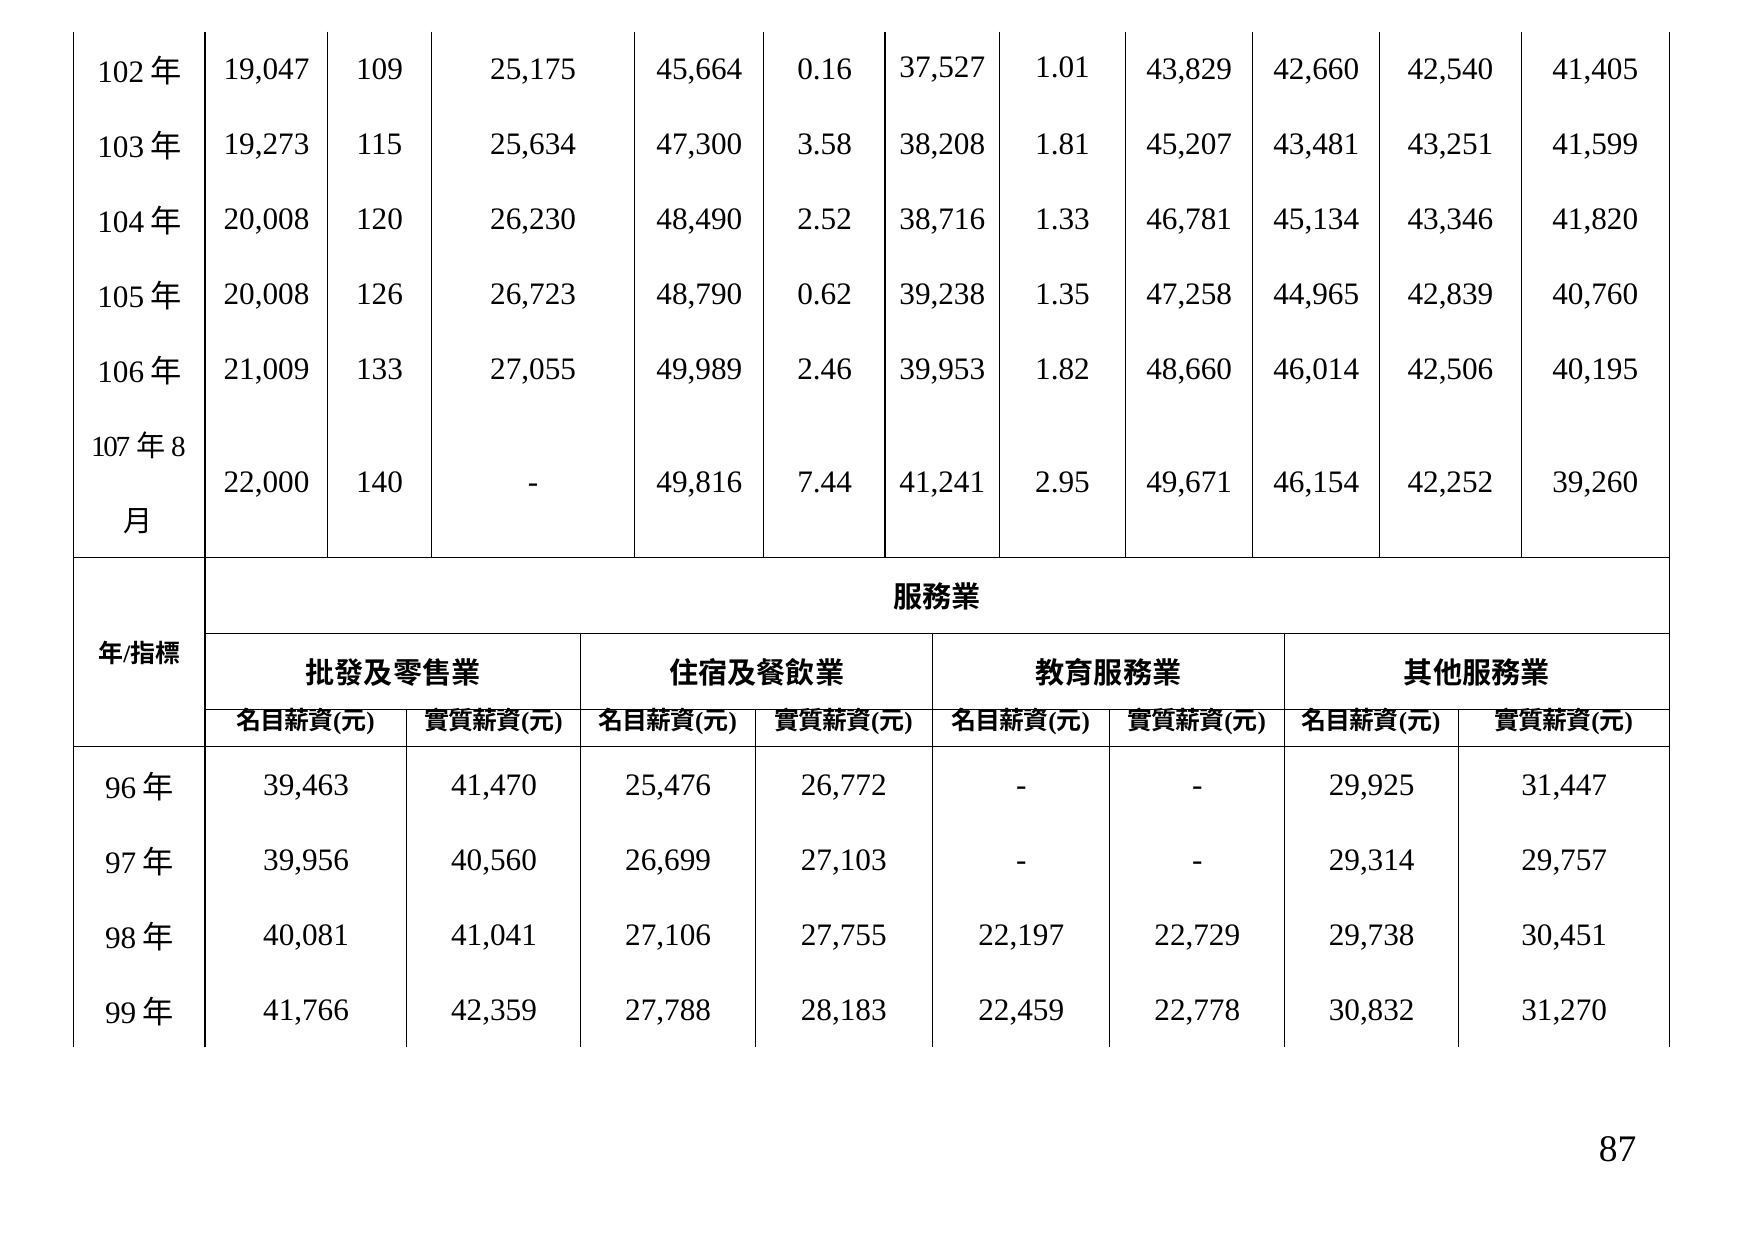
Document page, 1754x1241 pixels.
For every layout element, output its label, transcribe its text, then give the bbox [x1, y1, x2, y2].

table_cell 133 [328, 332, 431, 407]
table_cell 名目薪資(元) [581, 710, 755, 746]
table_cell 99年 [74, 972, 204, 1047]
table_cell 41,470 [407, 747, 580, 822]
table_cell 27,106 [581, 897, 755, 972]
table_cell 49,671 [1126, 407, 1252, 557]
table_cell 40,195 [1522, 332, 1669, 407]
table_cell 41,820 [1522, 182, 1669, 257]
table_cell 43,251 [1380, 107, 1521, 182]
table_cell 2.52 [764, 182, 884, 257]
table_cell 39,238 [886, 257, 999, 332]
table_cell 39,463 [206, 747, 406, 822]
table_cell 48,660 [1126, 332, 1252, 407]
table_cell 22,197 [933, 897, 1109, 972]
table_cell 47,300 [635, 107, 763, 182]
table_cell 48,790 [635, 257, 763, 332]
table_cell 1.01 [1000, 32, 1125, 107]
table_cell 28,183 [756, 972, 932, 1047]
table_cell 29,314 [1285, 822, 1458, 897]
table_cell 103年 [74, 107, 204, 182]
table_cell 140 [328, 407, 431, 557]
table_cell 37,527 [886, 32, 999, 107]
table_cell 42,660 [1253, 32, 1379, 107]
table_cell 106年 [74, 332, 204, 407]
table_cell 38,208 [886, 107, 999, 182]
table_cell 1.81 [1000, 107, 1125, 182]
table_cell 49,989 [635, 332, 763, 407]
table_cell 名目薪資(元) [1285, 710, 1458, 746]
table_cell 實質薪資(元) [1459, 710, 1669, 746]
table_cell 109 [328, 32, 431, 107]
table_cell 48,490 [635, 182, 763, 257]
table_cell 1.33 [1000, 182, 1125, 257]
table_cell 教育服務業 [933, 634, 1284, 709]
table_cell 104年 [74, 182, 204, 257]
table_cell 46,154 [1253, 407, 1379, 557]
table_cell - [1110, 822, 1284, 897]
table_cell - [1110, 747, 1284, 822]
table_cell 46,781 [1126, 182, 1252, 257]
table_cell 22,778 [1110, 972, 1284, 1047]
table_cell 40,760 [1522, 257, 1669, 332]
table_cell 44,965 [1253, 257, 1379, 332]
table_cell 25,634 [432, 107, 634, 182]
table_cell 42,252 [1380, 407, 1521, 557]
table_cell 2.95 [1000, 407, 1125, 557]
table_cell 22,729 [1110, 897, 1284, 972]
table_cell 22,000 [206, 407, 327, 557]
table_cell 45,134 [1253, 182, 1379, 257]
table_cell 29,738 [1285, 897, 1458, 972]
table_cell 27,755 [756, 897, 932, 972]
table_cell 105年 [74, 257, 204, 332]
table_cell 43,346 [1380, 182, 1521, 257]
table_cell 3.58 [764, 107, 884, 182]
table_cell 實質薪資(元) [407, 710, 580, 746]
table_cell 27,788 [581, 972, 755, 1047]
table_cell 41,041 [407, 897, 580, 972]
table_cell 25,476 [581, 747, 755, 822]
table_cell 19,047 [206, 32, 327, 107]
table_cell 30,451 [1459, 897, 1669, 972]
table_cell 42,839 [1380, 257, 1521, 332]
table_cell 住宿及餐飲業 [581, 634, 932, 709]
table_cell 31,447 [1459, 747, 1669, 822]
table_cell 31,270 [1459, 972, 1669, 1047]
table_cell 27,055 [432, 332, 634, 407]
table_cell - [933, 822, 1109, 897]
table_cell 名目薪資(元) [206, 710, 406, 746]
table_cell 46,014 [1253, 332, 1379, 407]
table_cell 45,207 [1126, 107, 1252, 182]
table_cell 26,699 [581, 822, 755, 897]
table_cell 批發及零售業 [206, 634, 580, 709]
table_cell 40,081 [206, 897, 406, 972]
table_cell 0.16 [764, 32, 884, 107]
table_cell 102年 [74, 32, 204, 107]
table_cell 42,540 [1380, 32, 1521, 107]
table_cell 2.46 [764, 332, 884, 407]
table_cell 98年 [74, 897, 204, 972]
table_cell 42,506 [1380, 332, 1521, 407]
table_cell - [933, 747, 1109, 822]
table_cell 26,772 [756, 747, 932, 822]
table_cell 1.82 [1000, 332, 1125, 407]
table_cell 41,241 [886, 407, 999, 557]
table_cell 實質薪資(元) [1110, 710, 1284, 746]
table_cell 49,816 [635, 407, 763, 557]
table_cell 107年8月 [74, 407, 204, 557]
table_cell 實質薪資(元) [756, 710, 932, 746]
table_cell 47,258 [1126, 257, 1252, 332]
table_cell 43,829 [1126, 32, 1252, 107]
table_cell 39,260 [1522, 407, 1669, 557]
table_cell 38,716 [886, 182, 999, 257]
table_cell 30,832 [1285, 972, 1458, 1047]
table_cell 26,230 [432, 182, 634, 257]
table_cell 126 [328, 257, 431, 332]
table_cell 39,953 [886, 332, 999, 407]
table_cell 21,009 [206, 332, 327, 407]
table_cell 29,757 [1459, 822, 1669, 897]
table_cell 41,405 [1522, 32, 1669, 107]
table_cell 22,459 [933, 972, 1109, 1047]
table_cell 41,766 [206, 972, 406, 1047]
table_cell 名目薪資(元) [933, 710, 1109, 746]
table_cell 27,103 [756, 822, 932, 897]
table_cell - [432, 407, 634, 557]
table_cell 其他服務業 [1285, 634, 1669, 709]
table_cell 年/指標 [74, 558, 204, 746]
table_cell 41,599 [1522, 107, 1669, 182]
table_cell 20,008 [206, 182, 327, 257]
table_cell 19,273 [206, 107, 327, 182]
table_cell 29,925 [1285, 747, 1458, 822]
table_cell 40,560 [407, 822, 580, 897]
table_cell 20,008 [206, 257, 327, 332]
table_cell 115 [328, 107, 431, 182]
table_cell 26,723 [432, 257, 634, 332]
table_cell 45,664 [635, 32, 763, 107]
table_cell 43,481 [1253, 107, 1379, 182]
table_cell 服務業 [206, 558, 1669, 633]
table_cell 0.62 [764, 257, 884, 332]
table_cell 96年 [74, 747, 204, 822]
table_cell 120 [328, 182, 431, 257]
table_cell 1.35 [1000, 257, 1125, 332]
table_cell 42,359 [407, 972, 580, 1047]
table_cell 39,956 [206, 822, 406, 897]
table_cell 7.44 [764, 407, 884, 557]
table_cell 25,175 [432, 32, 634, 107]
table_cell 97年 [74, 822, 204, 897]
